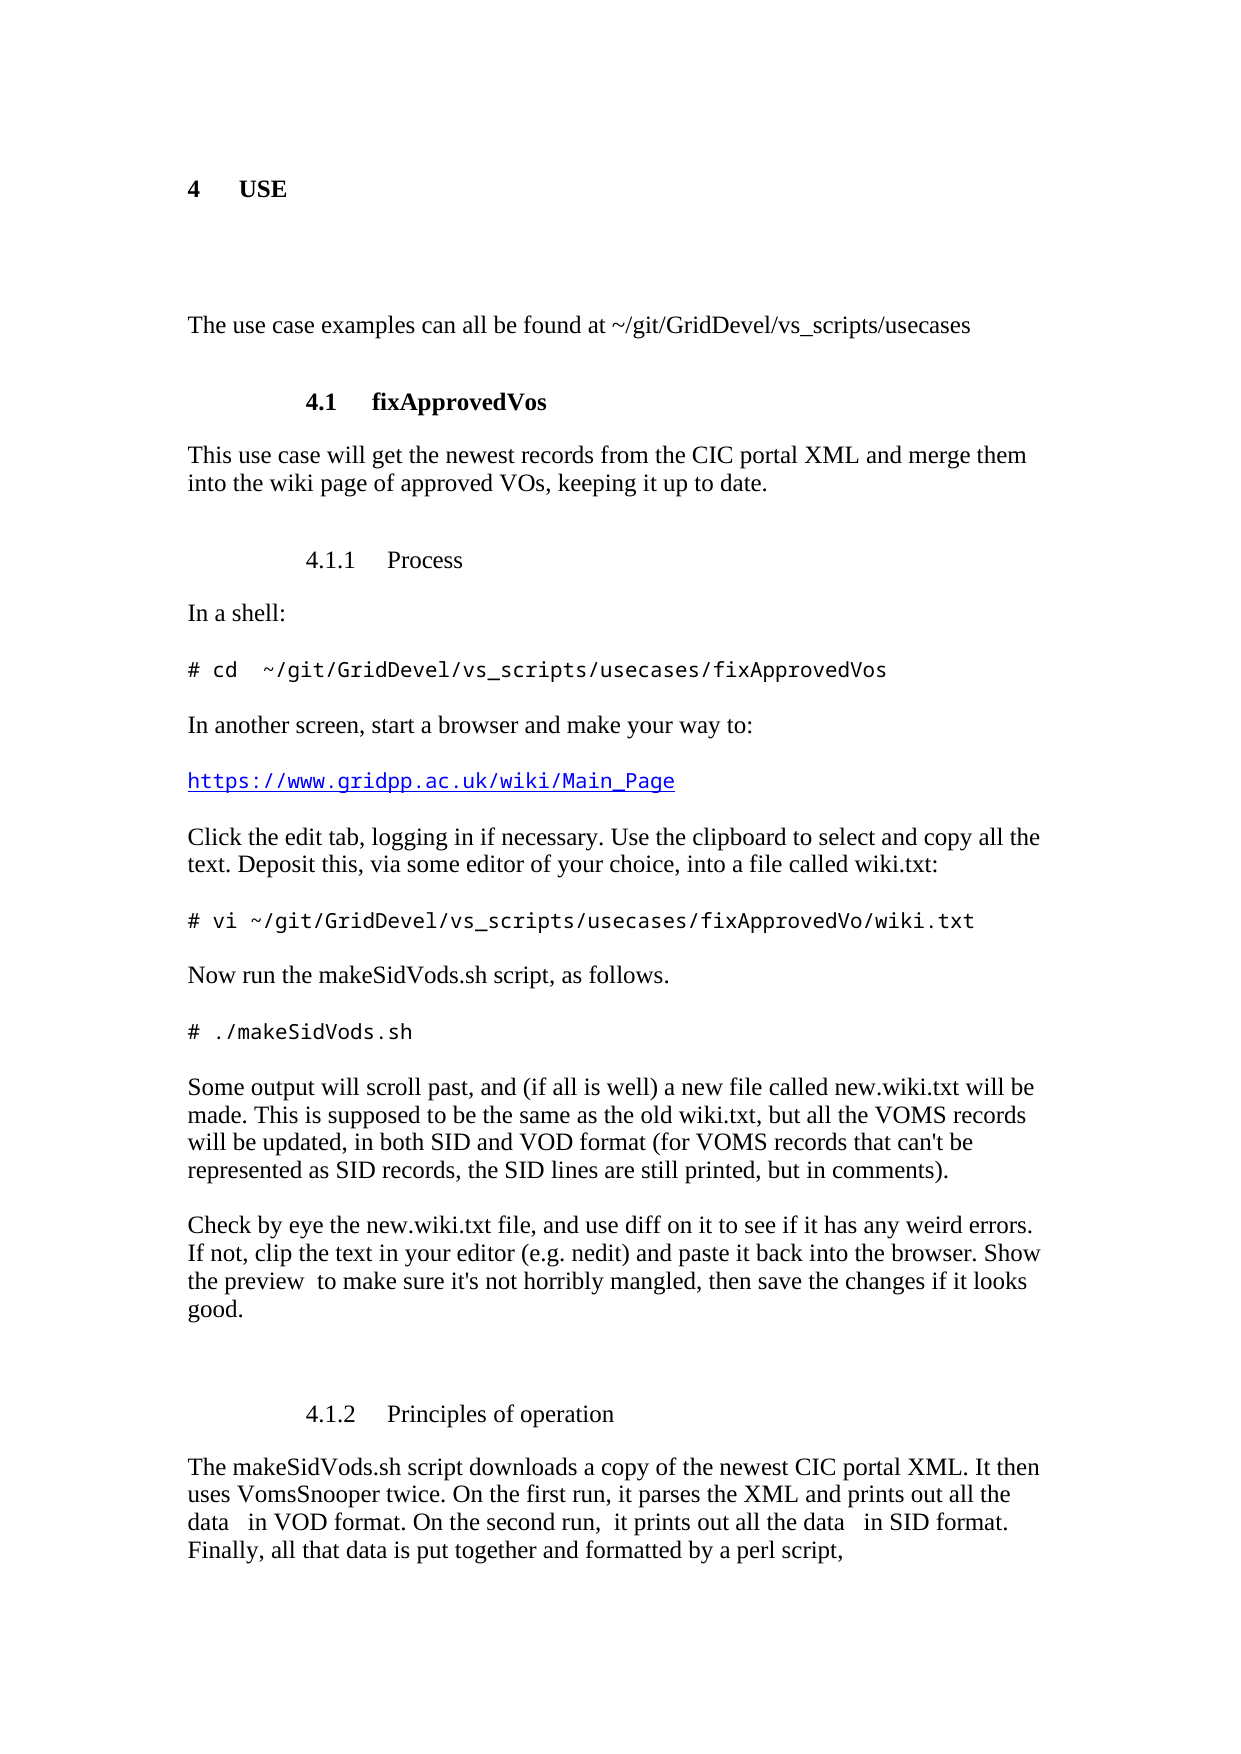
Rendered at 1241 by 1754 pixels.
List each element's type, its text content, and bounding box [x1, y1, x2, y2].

text In another screen, start a browser and make your way to: [187, 711, 1053, 739]
text https://www.gridpp.ac.uk/wiki/Main_Page [187, 767, 1053, 795]
subtitle USE [187, 175, 1053, 258]
subtitle Process [306, 547, 934, 574]
text Check by eye the new.wiki.txt file, and use diff on it to see if it has any weird errors. If not, clip the text in your editor (e.g. nedit) and paste it back into the browser. Show the preview to make sure it's not horribly mangled, then save the changes if it looks good. [187, 1212, 1053, 1322]
text Click the edit tab, logging in if necessary. Use the clipboard to select and copy all the text. Deposit this, via some editor of your choice, into a file called wiki.txt: [187, 823, 1053, 878]
text Now run the makeSidVods.sh script, as follows. [187, 962, 1053, 989]
text This use case will get the newest records from the CIC portal XML and merge them into the wiki page of approved VOs, keeping it up to date. [187, 441, 1053, 497]
text In a shell: [187, 599, 1053, 627]
subtitle fixApprovedVos [306, 388, 934, 416]
text Some output will scroll past, and (if all is well) a new file called new.wiki.txt will be made. This is supposed to be the same as the old wiki.txt, but all the VOMS records will be updated, in both SID and VOD format (for VOMS records that can't be represented as SID records, the SID lines are still printed, but in comments). [187, 1073, 1053, 1184]
text The makeSidVods.sh script downloads a copy of the newest CIC portal XML. It then uses VomsSnooper twice. On the first run, it parses the XML and prints out all the data in VOD format. On the second run, it prints out all the data in SID format. Finally, all that data is put together and formatted by a perl script, [187, 1453, 1053, 1564]
subtitle Principles of operation [306, 1400, 934, 1428]
text # ./makeSidVods.sh [187, 1017, 1053, 1045]
text # cd ~/git/GridDevel/vs_scripts/usecases/fixApprovedVos [187, 655, 1053, 683]
text The use case examples can all be found at ~/git/GridDevel/vs_scripts/usecases [187, 311, 1053, 338]
text # vi ~/git/GridDevel/vs_scripts/usecases/fixApprovedVo/wiki.txt [187, 906, 1053, 934]
